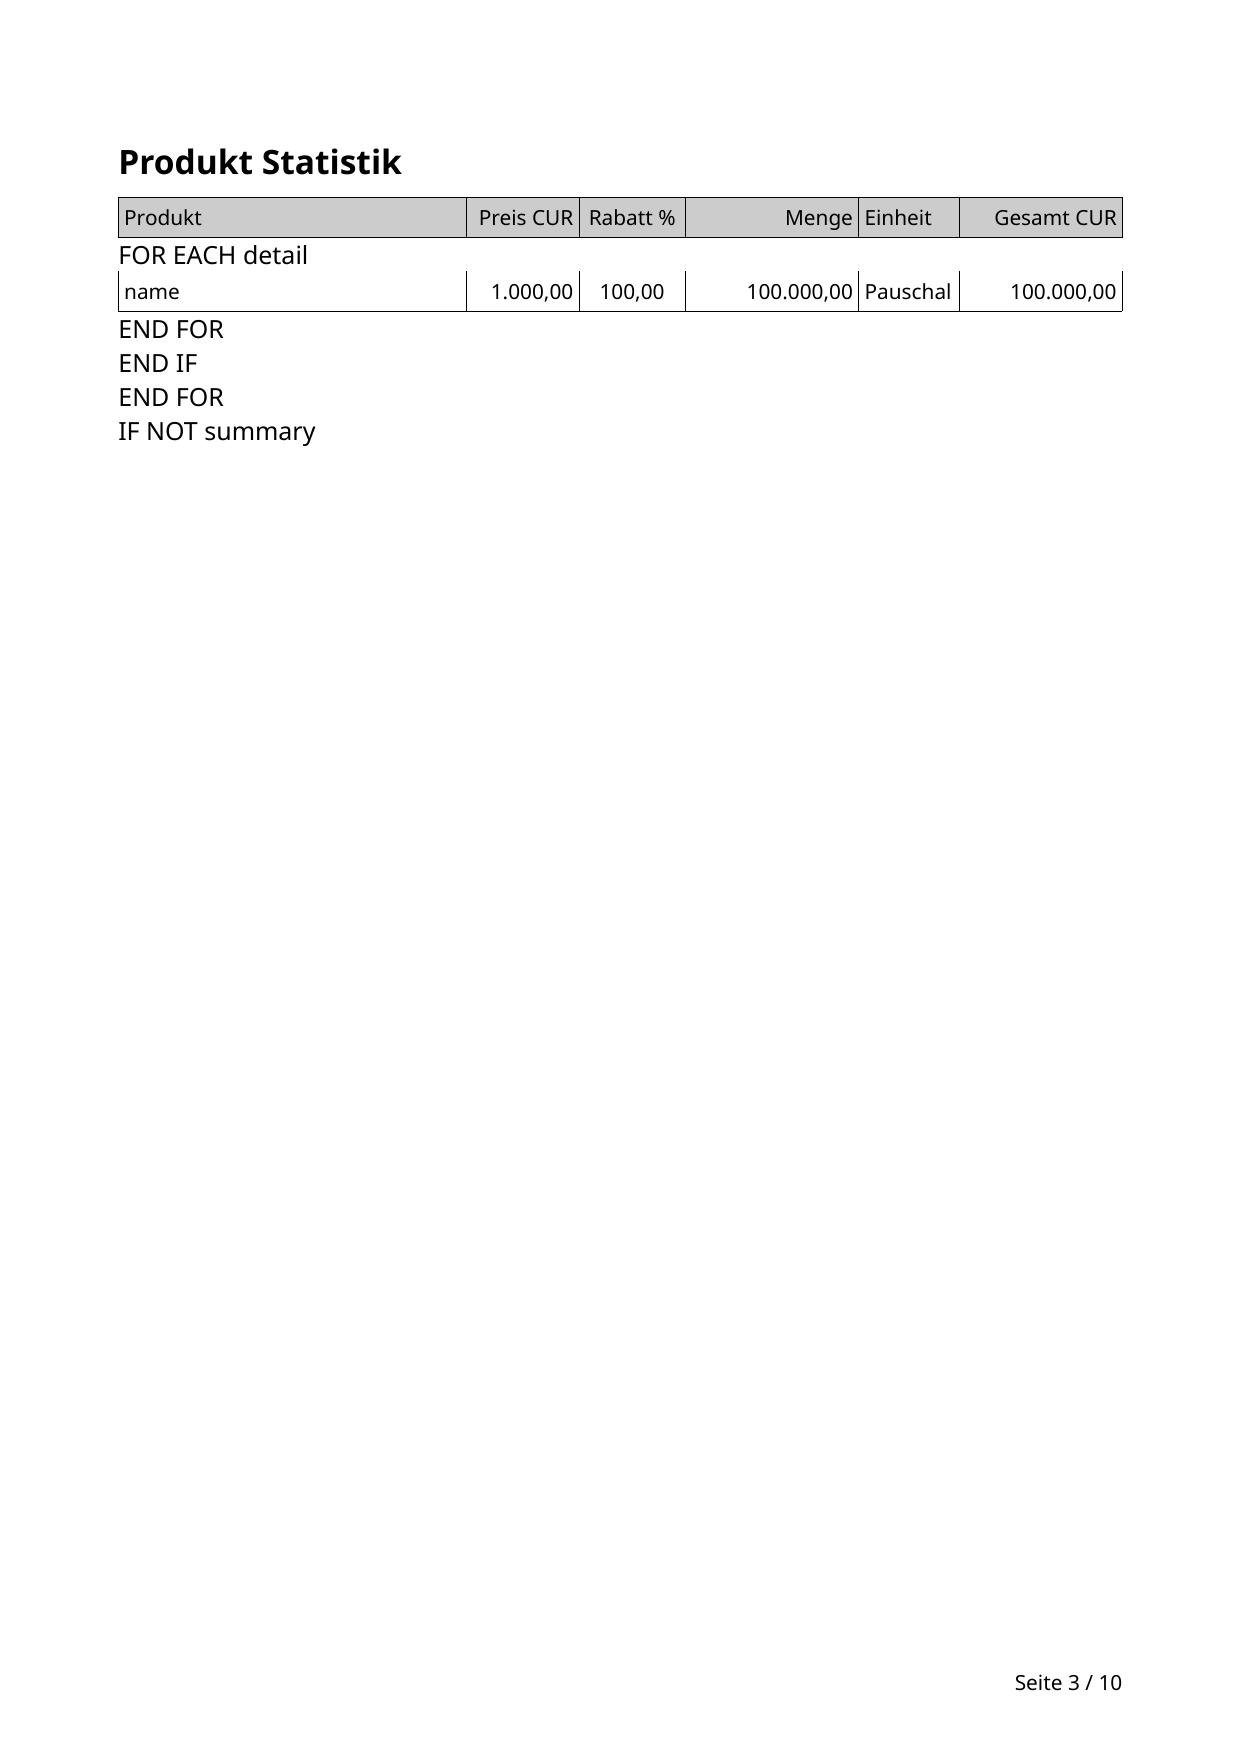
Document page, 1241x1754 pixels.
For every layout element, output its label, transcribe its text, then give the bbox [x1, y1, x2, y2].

table_header 1.000,00 [467, 271, 579, 311]
table_header Preis CUR [467, 198, 579, 237]
text END FOR [118, 379, 1122, 413]
subtitle Produkt Statistik [118, 139, 1122, 185]
table_header Gesamt CUR [960, 198, 1122, 237]
table_header Pauschal [859, 271, 959, 311]
table_header Produkt [119, 198, 466, 237]
text IF NOT summary [118, 413, 1122, 448]
table_header 100.000,00 [960, 271, 1122, 311]
table_header name [119, 271, 466, 311]
table_header 100,00 [580, 271, 685, 311]
text END IF [118, 345, 1122, 379]
text END FOR [118, 312, 1122, 345]
table_header Menge [686, 198, 858, 237]
table_header Einheit [859, 198, 959, 237]
table_header 100.000,00 [686, 271, 858, 311]
text FOR EACH detail [118, 238, 1122, 271]
table_header Rabatt % [580, 198, 685, 237]
